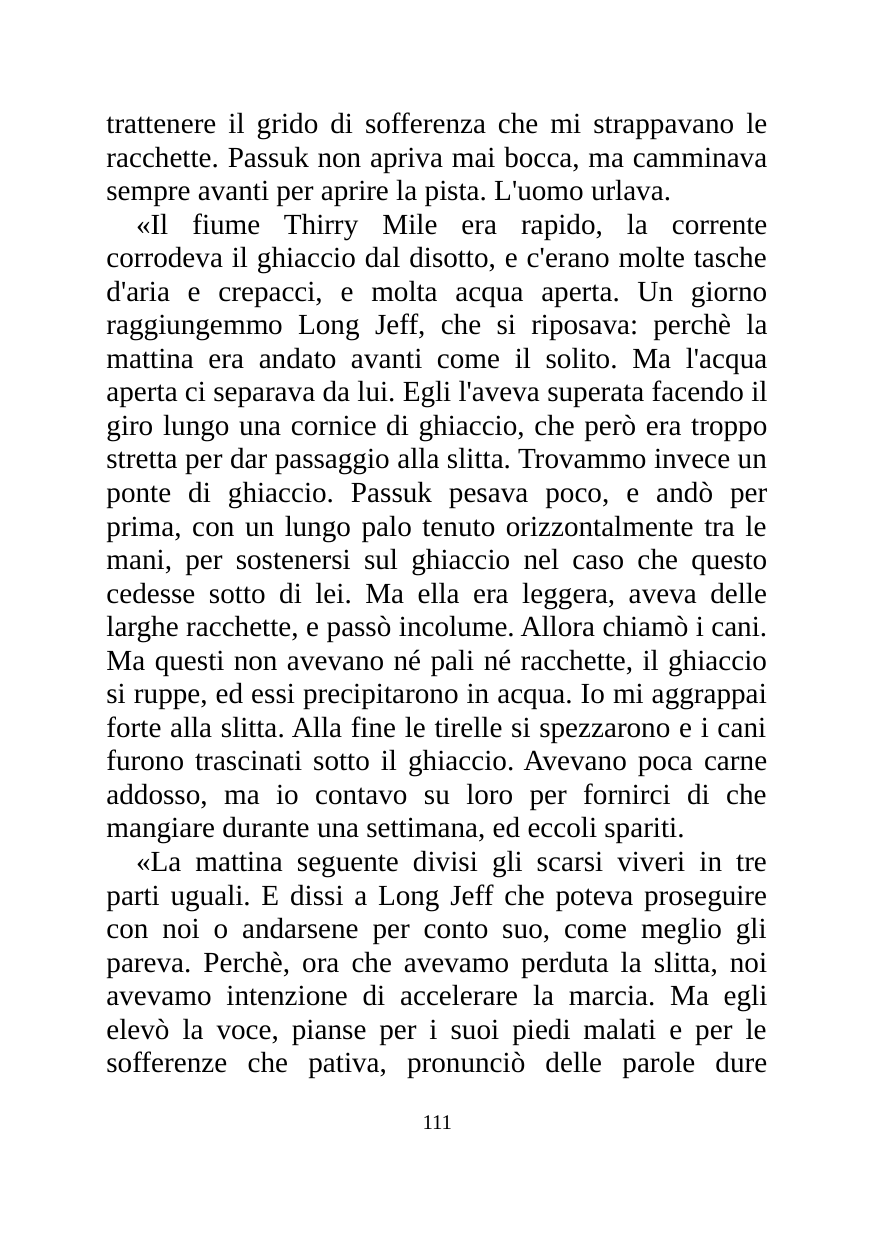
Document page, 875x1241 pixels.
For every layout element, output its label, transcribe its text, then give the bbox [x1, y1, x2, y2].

text «La mattina seguente divisi gli scarsi viveri in tre parti uguali. E dissi a Long Jeff che poteva proseguire con noi o andarsene per conto suo, come meglio gli pareva. Perchè, ora che avevamo perduta la slitta, noi avevamo intenzione di accelerare la marcia. Ma egli elevò la voce, pianse per i suoi piedi malati e per le sofferenze che pativa, pronunciò delle parole dure [106, 844, 768, 1079]
text «Il fiume Thirry Mile era rapido, la corrente corrodeva il ghiaccio dal disotto, e c'erano molte tasche d'aria e crepacci, e molta acqua aperta. Un giorno raggiungemmo Long Jeff, che si riposava: perchè la mattina era andato avanti come il solito. Ma l'acqua aperta ci separava da lui. Egli l'aveva superata facendo il giro lungo una cornice di ghiaccio, che però era troppo stretta per dar passaggio alla slitta. Trovammo invece un ponte di ghiaccio. Passuk pesava poco, e andò per prima, con un lungo palo tenuto orizzontalmente tra le mani, per sostenersi sul ghiaccio nel caso che questo cedesse sotto di lei. Ma ella era leggera, aveva delle larghe racchette, e passò incolume. Allora chiamò i cani. Ma questi non avevano né pali né racchette, il ghiaccio si ruppe, ed essi precipitarono in acqua. Io mi aggrappai forte alla slitta. Alla fine le tirelle si spezzarono e i cani furono trascinati sotto il ghiaccio. Avevano poca carne addosso, ma io contavo su loro per fornirci di che mangiare durante una settimana, ed eccoli spariti. [106, 207, 768, 844]
text trattenere il grido di sofferenza che mi strappavano le racchette. Passuk non apriva mai bocca, ma camminava sempre avanti per aprire la pista. L'uomo urlava. [106, 106, 768, 207]
